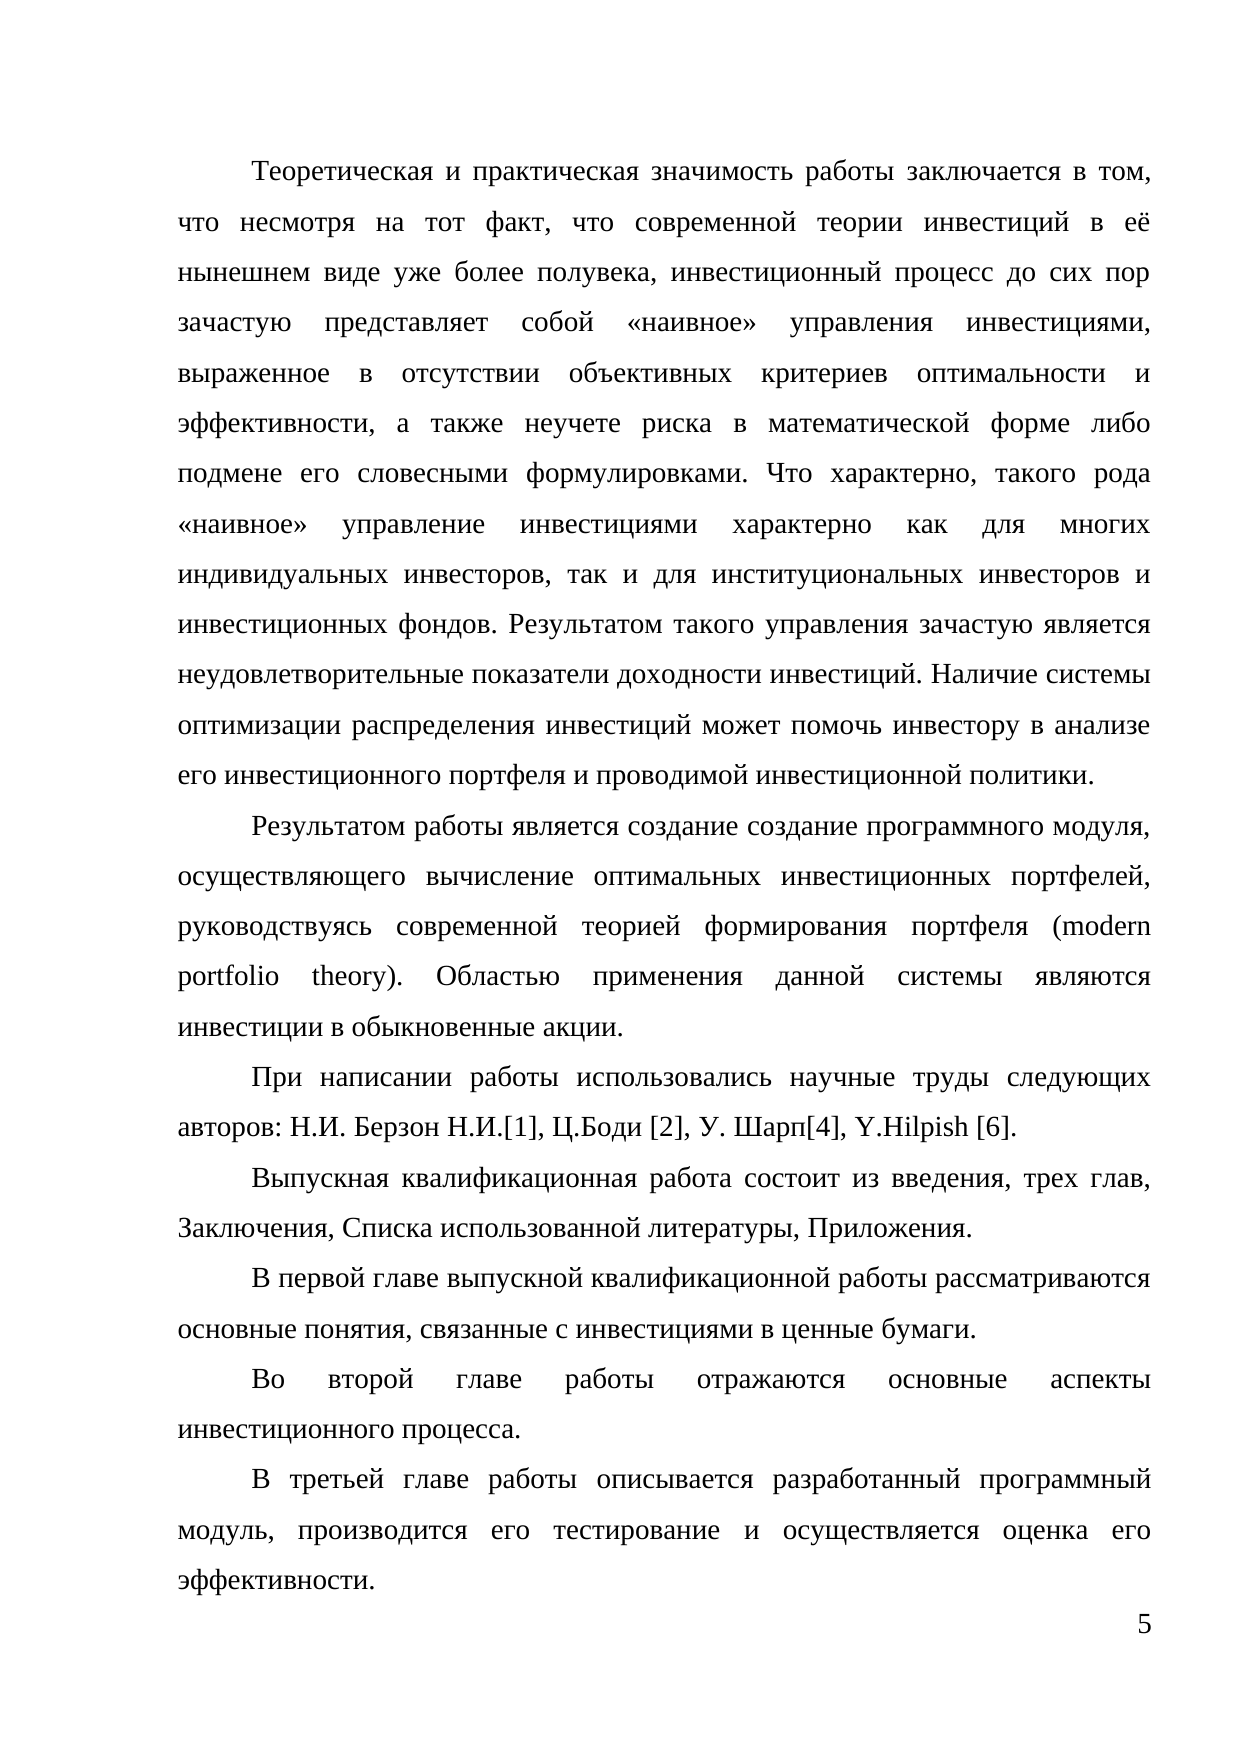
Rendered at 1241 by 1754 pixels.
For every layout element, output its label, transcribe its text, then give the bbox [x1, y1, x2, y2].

text При написании работы использовались научные труды следующих авторов: Н.И. Берзон Н.И.[1], Ц.Боди [2], У. Шарп[4], Y.Hilpish [6]. [177, 1059, 1152, 1143]
text В третьей главе работы описывается разработанный программный модуль, производится его тестирование и осуществляется оценка его эффективности. [177, 1462, 1152, 1596]
text В первой главе выпускной квалификационной работы рассматриваются основные понятия, связанные с инвестициями в ценные бумаги. [177, 1260, 1152, 1344]
text Результатом работы является создание создание программного модуля, осуществляющего вычисление оптимальных инвестиционных портфелей, руководствуясь современной теорией формирования портфеля (modern portfolio theory). Областью применения данной системы являются инвестиции в обыкновенные акции. [177, 808, 1152, 1042]
text Теоретическая и практическая значимость работы заключается в том, что несмотря на тот факт, что современной теории инвестиций в её нынешнем виде уже более полувека, инвестиционный процесс до сих пор зачастую представляет собой «наивное» управления инвестициями, выраженное в отсутствии объективных критериев оптимальности и эффективности, а также неучете риска в математической форме либо подмене его словесными формулировками. Что характерно, такого рода «наивное» управление инвестициями характерно как для многих индивидуальных инвесторов, так и для институциональных инвесторов и инвестиционных фондов. Результатом такого управления зачастую является неудовлетворительные показатели доходности инвестиций. Наличие системы оптимизации распределения инвестиций может помочь инвестору в анализе его инвестиционного портфеля и проводимой инвестиционной политики. [177, 153, 1152, 791]
text Выпускная квалификационная работа состоит из введения, трех глав, Заключения, Списка использованной литературы, Приложения. [177, 1160, 1152, 1244]
text Во второй главе работы отражаются основные аспекты инвестиционного процесса. [177, 1361, 1152, 1445]
